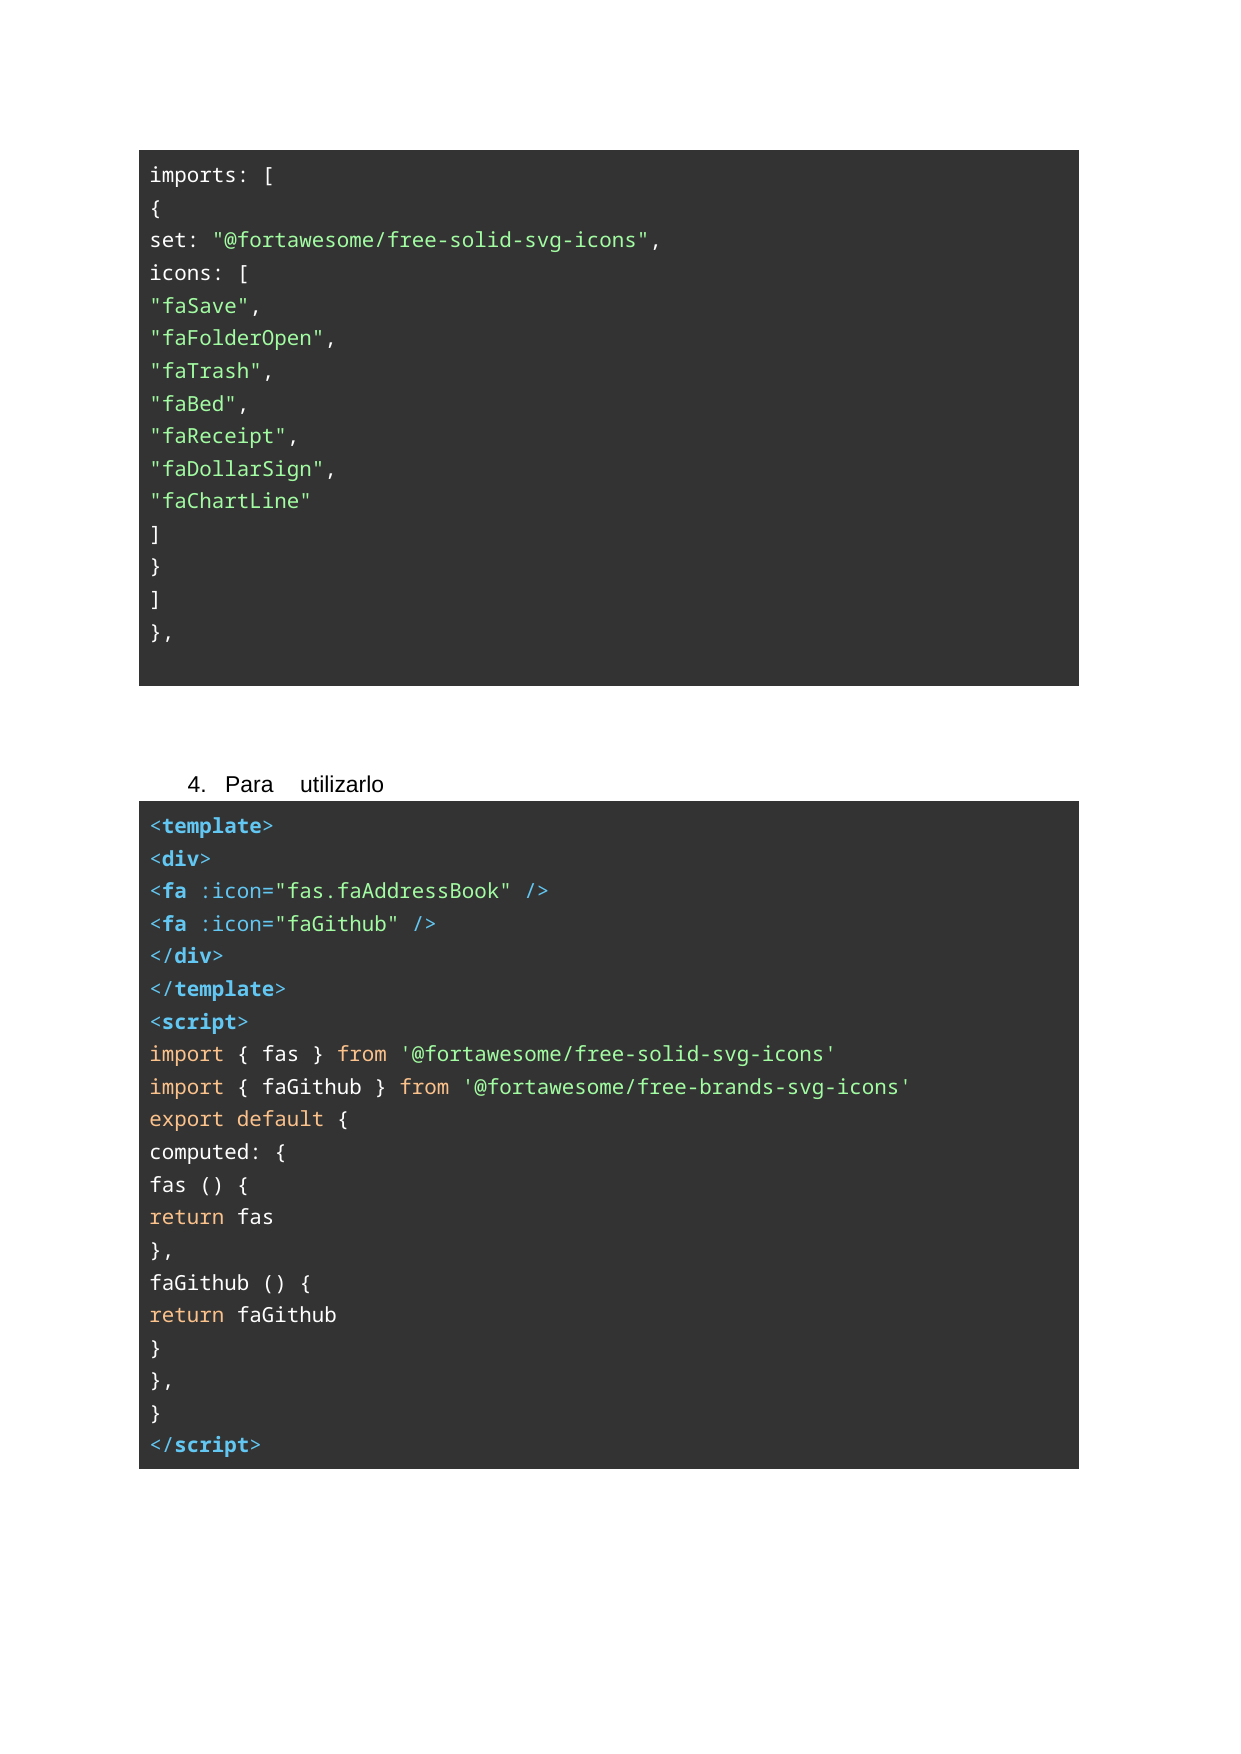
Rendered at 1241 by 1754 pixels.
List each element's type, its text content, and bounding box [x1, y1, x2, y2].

table_header imports: [ { set: "@fortawesome/free-solid-svg-icons", icons: [ "faSave", "faFolderOpen", "faTrash", "faBed", "faReceipt", "faDollarSign", "faChartLine" ] } ] }, [139, 150, 1079, 686]
table_header <template> <div> <fa :icon="fas.faAddressBook" /> <fa :icon="faGithub" /> </div> </template> <script> import { fas } from '@fortawesome/free-solid-svg-icons' import { faGithub } from '@fortawesome/free-brands-svg-icons' export default { computed: { fas () { return fas }, faGithub () { return faGithub } }, } </script> [139, 801, 1079, 1469]
list Para utilizarlo [187, 771, 1090, 797]
